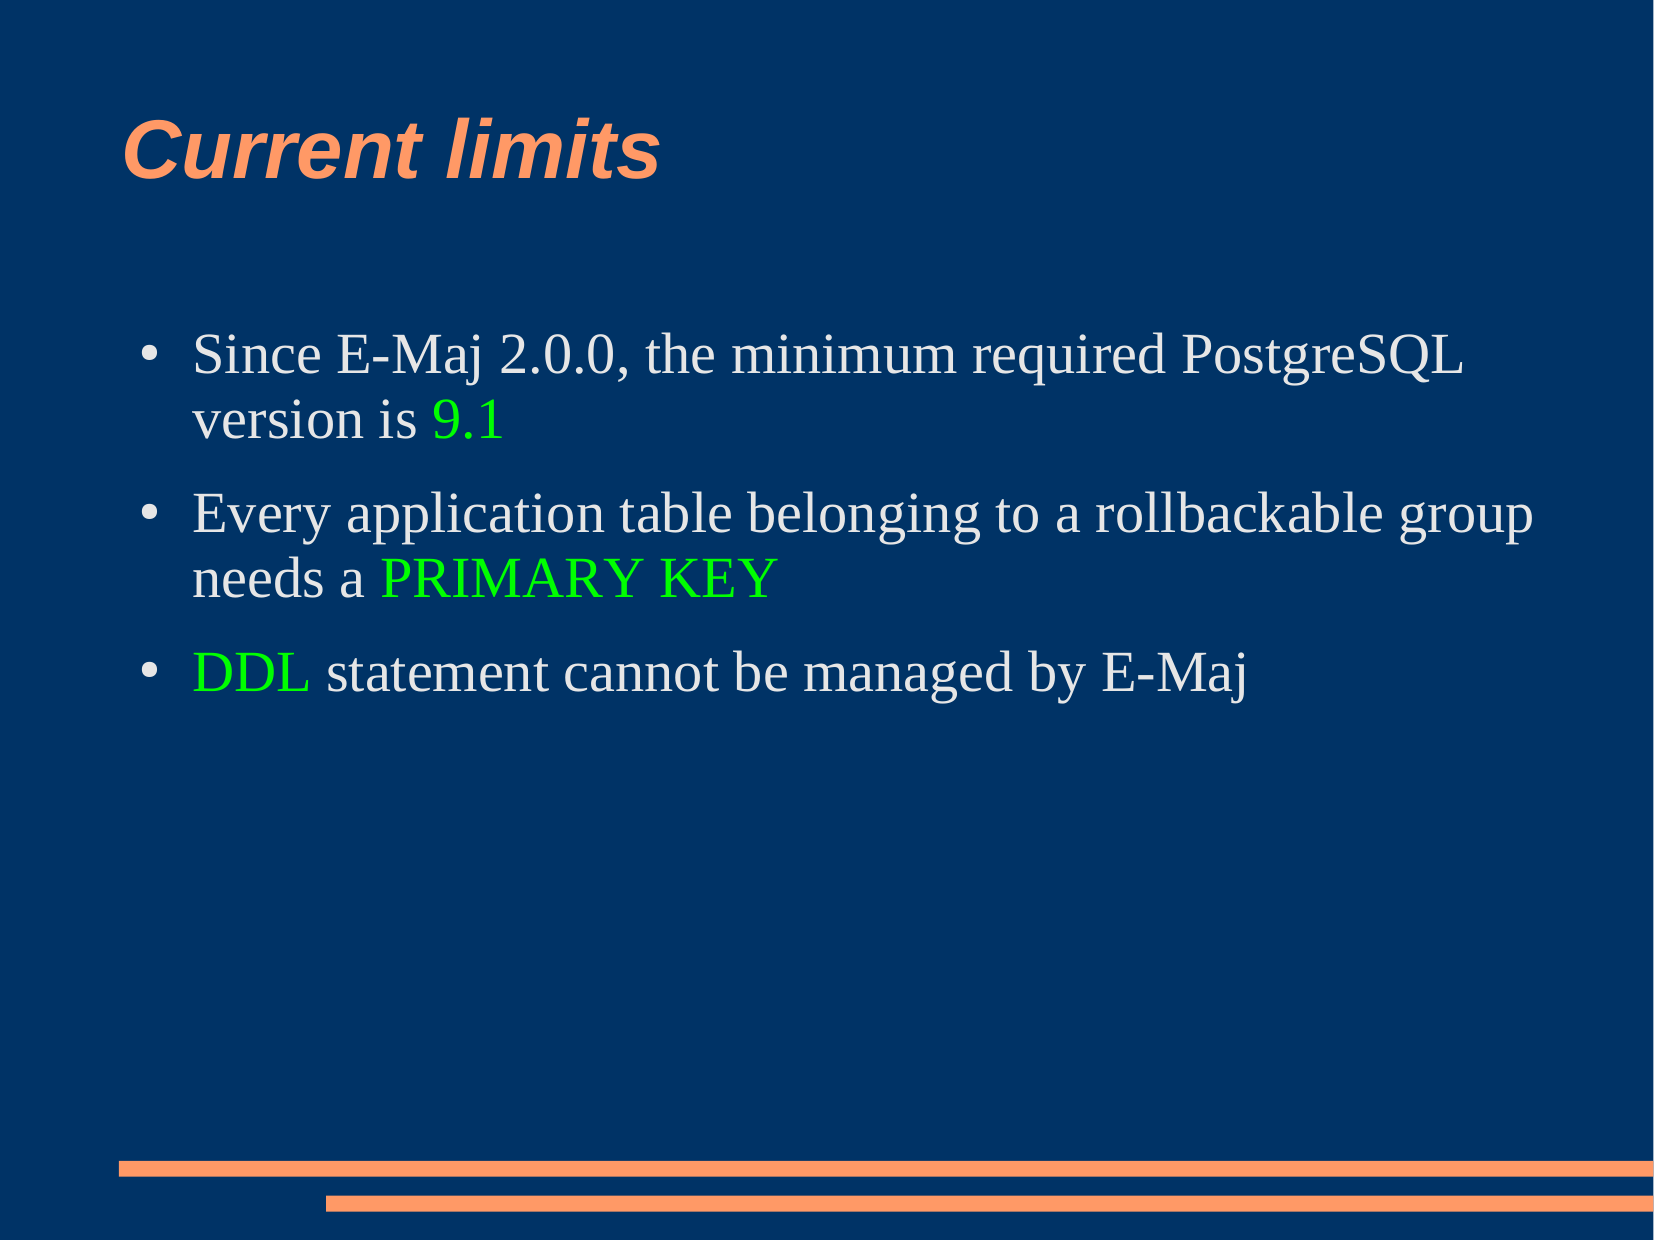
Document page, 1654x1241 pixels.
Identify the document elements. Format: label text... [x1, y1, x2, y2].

title Current limits [121, 53, 1534, 246]
list Since E-Maj 2.0.0, the minimum required PostgreSQL version is 9.1 Every application table belonging to a rollbackable group needs a PRIMARY KEY DDL statement cannot be managed by E-Maj [121, 322, 1561, 1118]
